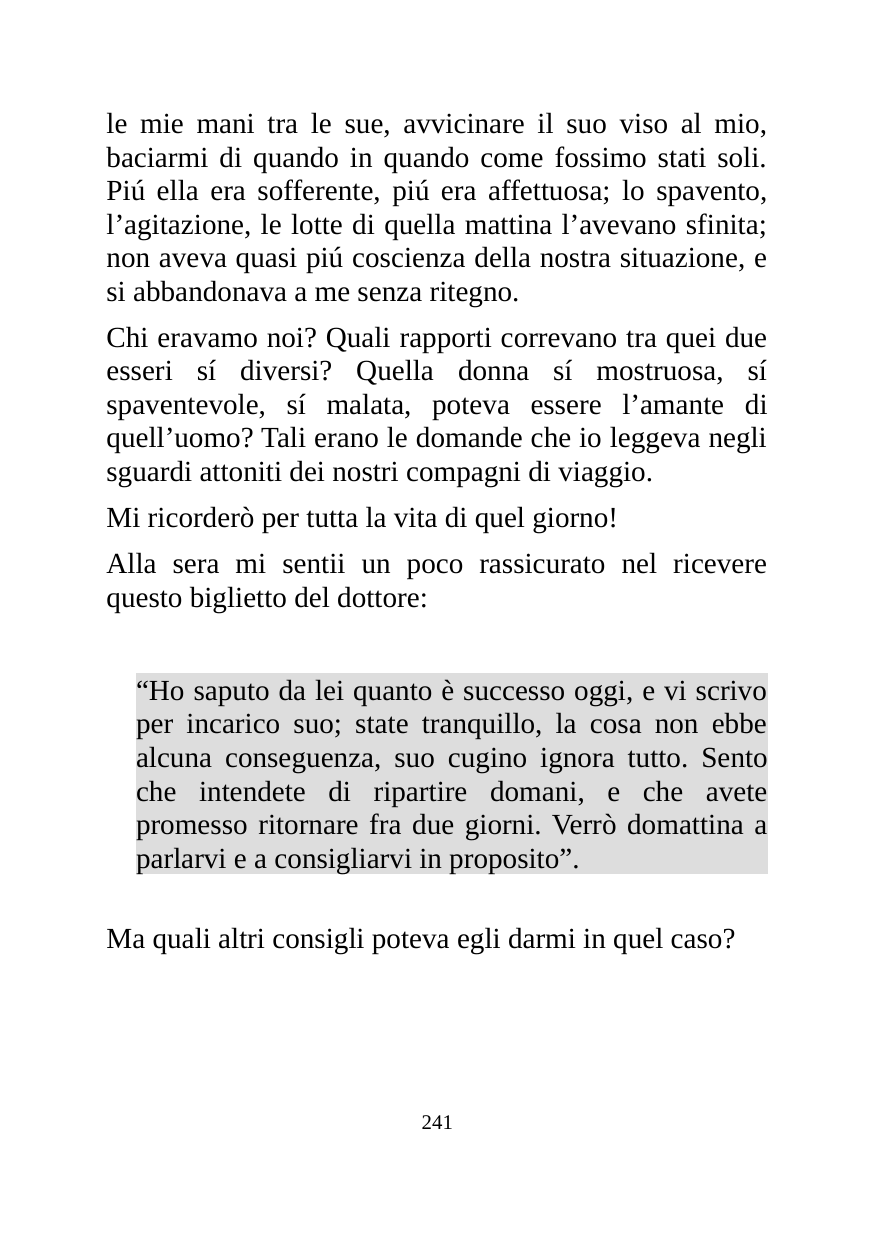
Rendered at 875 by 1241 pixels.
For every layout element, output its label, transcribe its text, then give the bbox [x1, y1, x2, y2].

text “Ho saputo da lei quanto è successo oggi, e vi scrivo per incarico suo; state tranquillo, la cosa non ebbe alcuna conseguenza, suo cugino ignora tutto. Sento che intendete di ripartire domani, e che avete promesso ritornare fra due giorni. Verrò domattina a parlarvi e a consigliarvi in proposito”. [136, 673, 768, 874]
text le mie mani tra le sue, avvicinare il suo viso al mio, baciarmi di quando in quando come fossimo stati soli. Piú ella era sofferente, piú era affettuosa; lo spavento, l’agitazione, le lotte di quella mattina l’avevano sfinita; non aveva quasi piú coscienza della nostra situazione, e si abbandonava a me senza ritegno. [106, 106, 768, 307]
text Mi ricorderò per tutta la vita di quel giorno! [106, 500, 768, 534]
text Alla sera mi sentii un poco rassicurato nel ricevere questo biglietto del dottore: [106, 546, 768, 613]
text Ma quali altri consigli poteva egli darmi in quel caso? [106, 922, 768, 955]
text Chi eravamo noi? Quali rapporti correvano tra quei due esseri sí diversi? Quella donna sí mostruosa, sí spaventevole, sí malata, poteva essere l’amante di quell’uomo? Tali erano le domande che io leggeva negli sguardi attoniti dei nostri compagni di viaggio. [106, 320, 768, 488]
